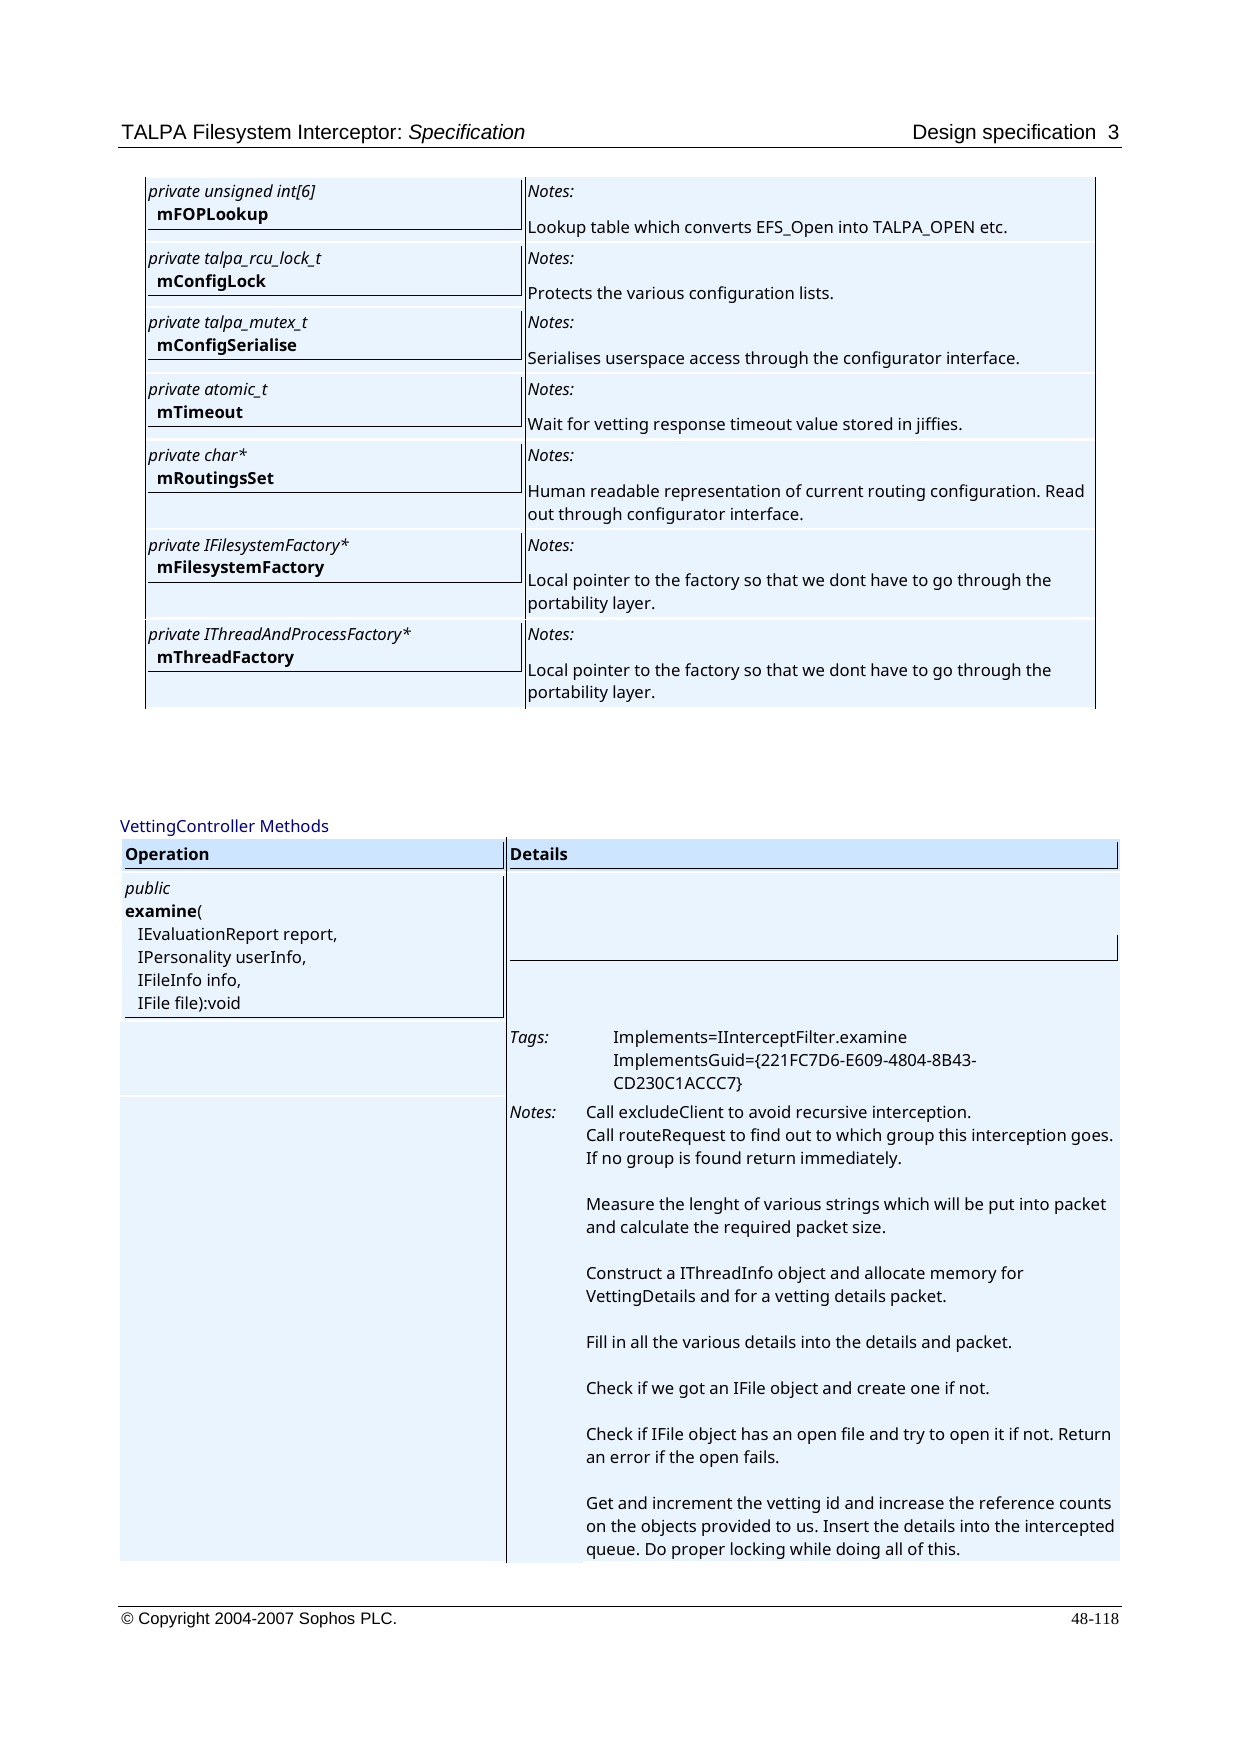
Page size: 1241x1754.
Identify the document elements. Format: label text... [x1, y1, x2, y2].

table_cell private char* mRoutingsSet [146, 441, 524, 528]
table_cell Operation [122, 839, 506, 871]
table_cell Notes: Wait for vetting response timeout value stored in jiffies. [526, 374, 1095, 438]
table_cell Details [507, 839, 1120, 871]
table_header [120, 1097, 506, 1561]
table_cell Notes: Human readable representation of current routing configuration. Read out through configurator interface. [526, 441, 1095, 528]
table_cell Notes: Protects the various configuration lists. [526, 243, 1095, 308]
table_header VettingController Methods [120, 779, 1122, 837]
table_cell Notes: Local pointer to the factory so that we dont have to go through the portability layer. [526, 620, 1095, 707]
table_header Call excludeClient to avoid recursive interception. Call routeRequest to find out to which group this interception goes. If no group is found return immediately. Measure the lenght of various strings which will be put into packet and calculate the required packet size. Construct a IThreadInfo object and allocate memory for VettingDetails and for a vetting details packet. Fill in all the various details into the details and packet. Check if we got an IFile object and create one if not. Check if IFile object has an open file and try to open it if not. Return an error if the open fails. Get and increment the vetting id and increase the reference counts on the objects provided to us. Insert the details into the intercepted queue. Do proper locking while doing all of this. [583, 1097, 1120, 1561]
table_header [1091, 1022, 1120, 1097]
table_header [118, 177, 145, 709]
table_cell Notes: Local pointer to the factory so that we dont have to go through the portability layer. [526, 530, 1095, 617]
table_cell [507, 873, 1120, 1022]
table_cell public examine( IEvaluationReport report, IPersonality userInfo, IFileInfo info, IFile file):void [122, 873, 506, 1020]
table_header Tags: [507, 1022, 610, 1097]
table_cell Notes: Serialises userspace access through the configurator interface. [526, 308, 1095, 372]
table_header [118, 709, 1122, 714]
table_cell private talpa_rcu_lock_t mConfigLock [146, 243, 524, 306]
table_header [1096, 177, 1122, 709]
table_header Implements=IInterceptFilter.examine ImplementsGuid={221FC7D6-E609-4804-8B43-CD230C1ACCC7} [610, 1022, 1091, 1097]
table_cell Notes: Lookup table which converts EFS_Open into TALPA_OPEN etc. [526, 177, 1095, 241]
table_cell private IFilesystemFactory* mFilesystemFactory [146, 530, 524, 617]
table_cell private atomic_t mTimeout [146, 374, 524, 438]
table_header Notes: [507, 1097, 583, 1563]
table_header [120, 1022, 506, 1095]
table_cell private talpa_mutex_t mConfigSerialise [146, 308, 524, 372]
table_cell private IThreadAndProcessFactory* mThreadFactory [146, 620, 524, 707]
table_cell private unsigned int[6] mFOPLookup [146, 178, 524, 241]
table_cell [118, 714, 1122, 732]
